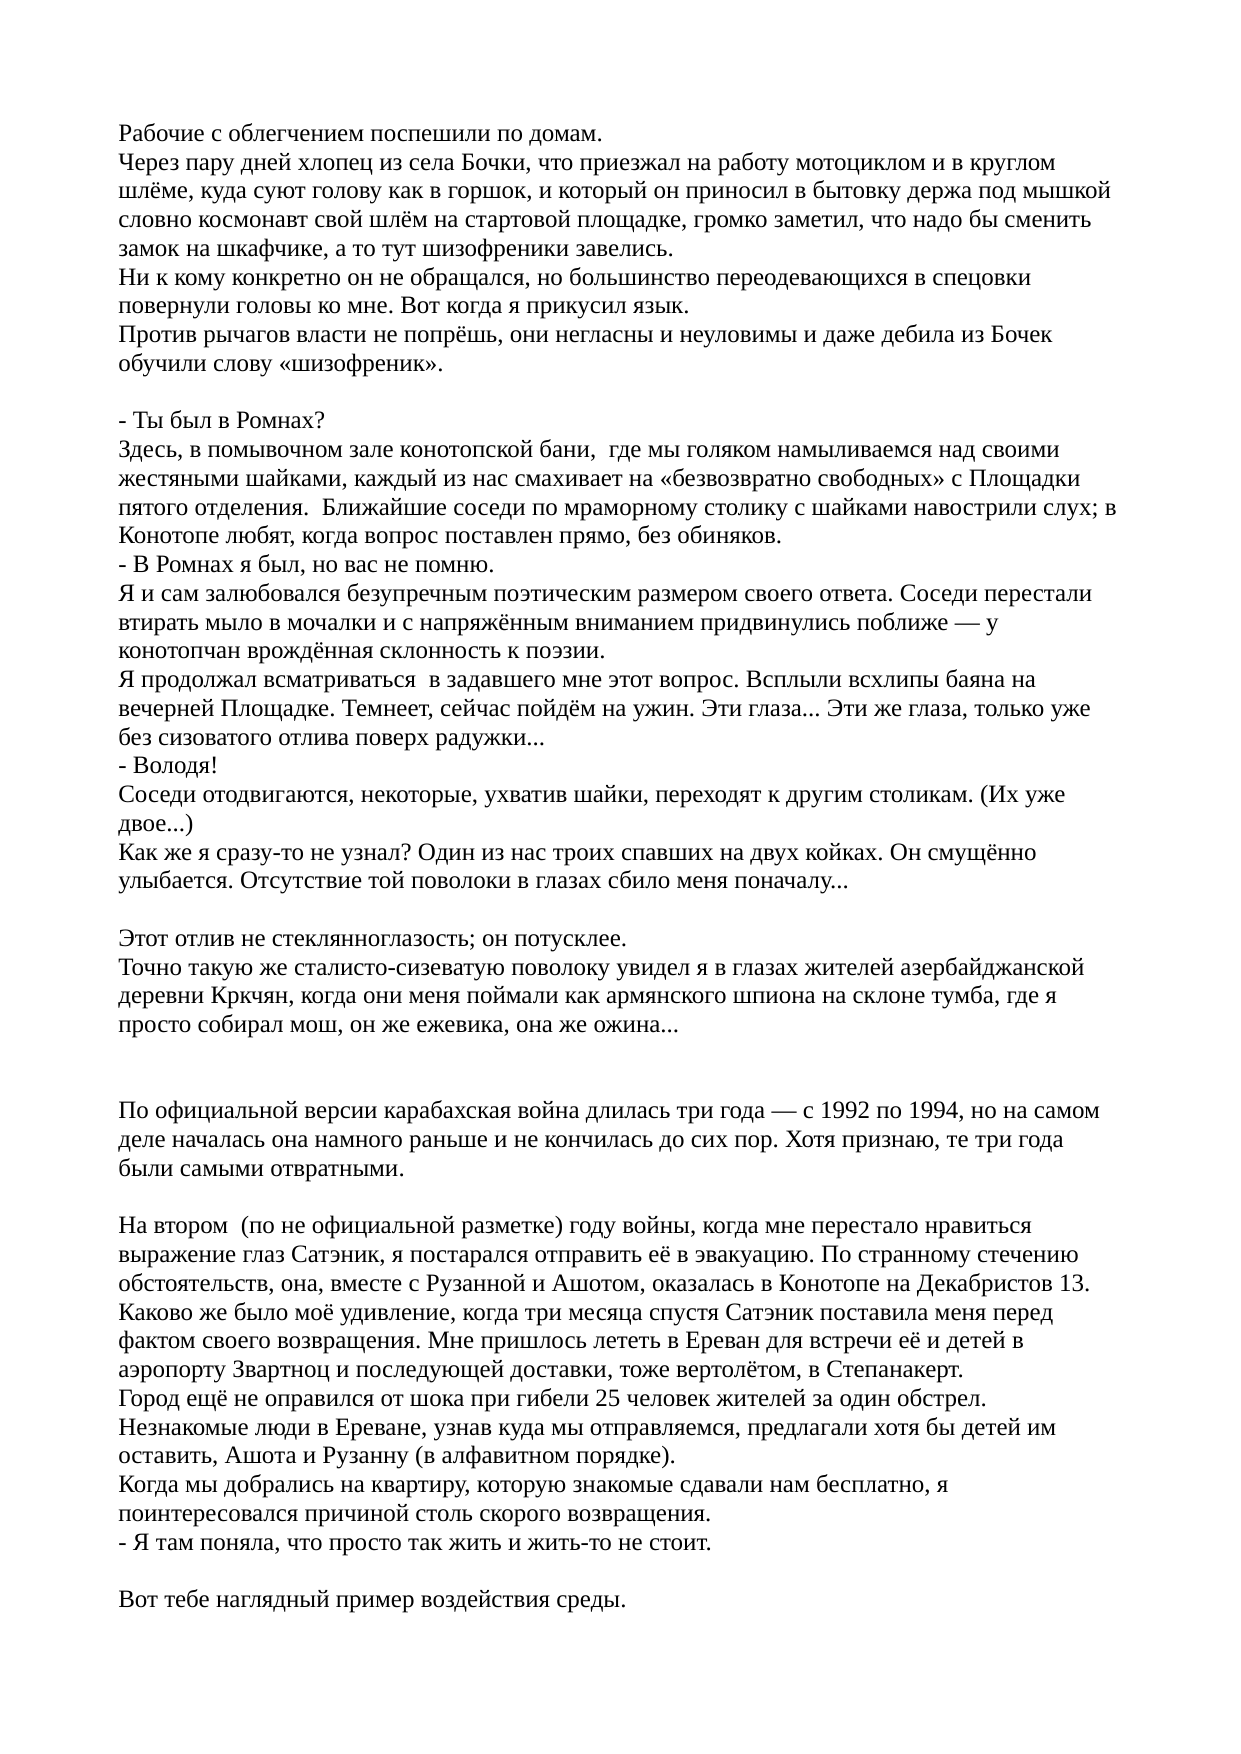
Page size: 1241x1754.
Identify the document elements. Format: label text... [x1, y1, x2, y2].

text Вот тебе наглядный пример воздействия среды. [118, 1584, 1122, 1613]
text Этот отлив не стеклянноглазость; он потусклее. [118, 923, 1122, 952]
text Точно такую же сталисто-сизеватую поволоку увидел я в глазах жителей азербайджанской деревни Кркчян, когда они меня поймали как армянского шпиона на склоне тумба, где я просто собирал мош, он же ежевика, она же ожина... [118, 952, 1122, 1038]
text Когда мы добрались на квартиру, которую знакомые сдавали нам бесплатно, я поинтересовался причиной столь скорого возвращения. [118, 1469, 1122, 1527]
text Как же я сразу-то не узнал? Один из нас троих спавших на двух койках. Он смущённо улыбается. Отсутствие той поволоки в глазах сбило меня поначалу... [118, 837, 1122, 894]
text Я продолжал всматриваться в задавшего мне этот вопрос. Всплыли всхлипы баяна на вечерней Площадке. Темнеет, сейчас пойдём на ужин. Эти глаза... Эти же глаза, только уже без сизоватого отлива поверх радужки... [118, 664, 1122, 751]
text - В Ромнах я был, но вас не помню. [118, 549, 1122, 578]
text Против рычагов власти не попрёшь, они негласны и неуловимы и даже дебила из Бочек обучили слову «шизофреник». [118, 319, 1122, 377]
text Незнакомые люди в Ереване, узнав куда мы отправляемся, предлагали хотя бы детей им оставить, Ашота и Рузанну (в алфавитном порядке). [118, 1412, 1122, 1469]
text Соседи отодвигаются, некоторые, ухватив шайки, переходят к другим столикам. (Их уже двое...) [118, 779, 1122, 837]
text - Я там поняла, что просто так жить и жить-то не стоит. [118, 1527, 1122, 1556]
text Я и сам залюбовался безупречным поэтическим размером своего ответа. Соседи перестали втирать мыло в мочалки и с напряжённым вниманием придвинулись поближе — у конотопчан врождённая склонность к поэзии. [118, 578, 1122, 664]
text Через пару дней хлопец из села Бочки, что приезжал на работу мотоциклом и в круглом шлёме, куда суют голову как в горшок, и который он приносил в бытовку держа под мышкой словно космонавт свой шлём на стартовой площадке, громко заметил, что надо бы сменить замок на шкафчике, а то тут шизофреники завелись. [118, 147, 1122, 262]
text Каково же было моё удивление, когда три месяца спустя Сатэник поставила меня перед фактом своего возвращения. Мне пришлось лететь в Ереван для встречи её и детей в аэропорту Звартноц и последующей доставки, тоже вертолётом, в Степанакерт. [118, 1297, 1122, 1383]
text Город ещё не оправился от шока при гибели 25 человек жителей за один обстрел. [118, 1383, 1122, 1412]
text На втором (по не официальной разметке) году войны, когда мне перестало нравиться выражение глаз Сатэник, я постарался отправить её в эвакуацию. По странному стечению обстоятельств, она, вместе с Рузанной и Ашотом, оказалась в Конотопе на Декабристов 13. [118, 1211, 1122, 1297]
text Рабочие с облегчением поспешили по домам. [118, 118, 1122, 147]
text - Ты был в Ромнах? [118, 406, 1122, 434]
text Ни к кому конкретно он не обращался, но большинство переодевающихся в спецовки повернули головы ко мне. Вот когда я прикусил язык. [118, 262, 1122, 319]
text Здесь, в помывочном зале конотопской бани, где мы голяком намыливаемся над своими жестяными шайками, каждый из нас смахивает на «безвозвратно свободных» с Площадки пятого отделения. Ближайшие соседи по мраморному столику с шайками навострили слух; в Конотопе любят, когда вопрос поставлен прямо, без обиняков. [118, 434, 1122, 549]
text - Володя! [118, 751, 1122, 779]
text По официальной версии карабахская война длилась три года — с 1992 по 1994, но на самом деле началась она намного раньше и не кончилась до сих пор. Хотя признаю, те три года были самыми отвратными. [118, 1096, 1122, 1182]
